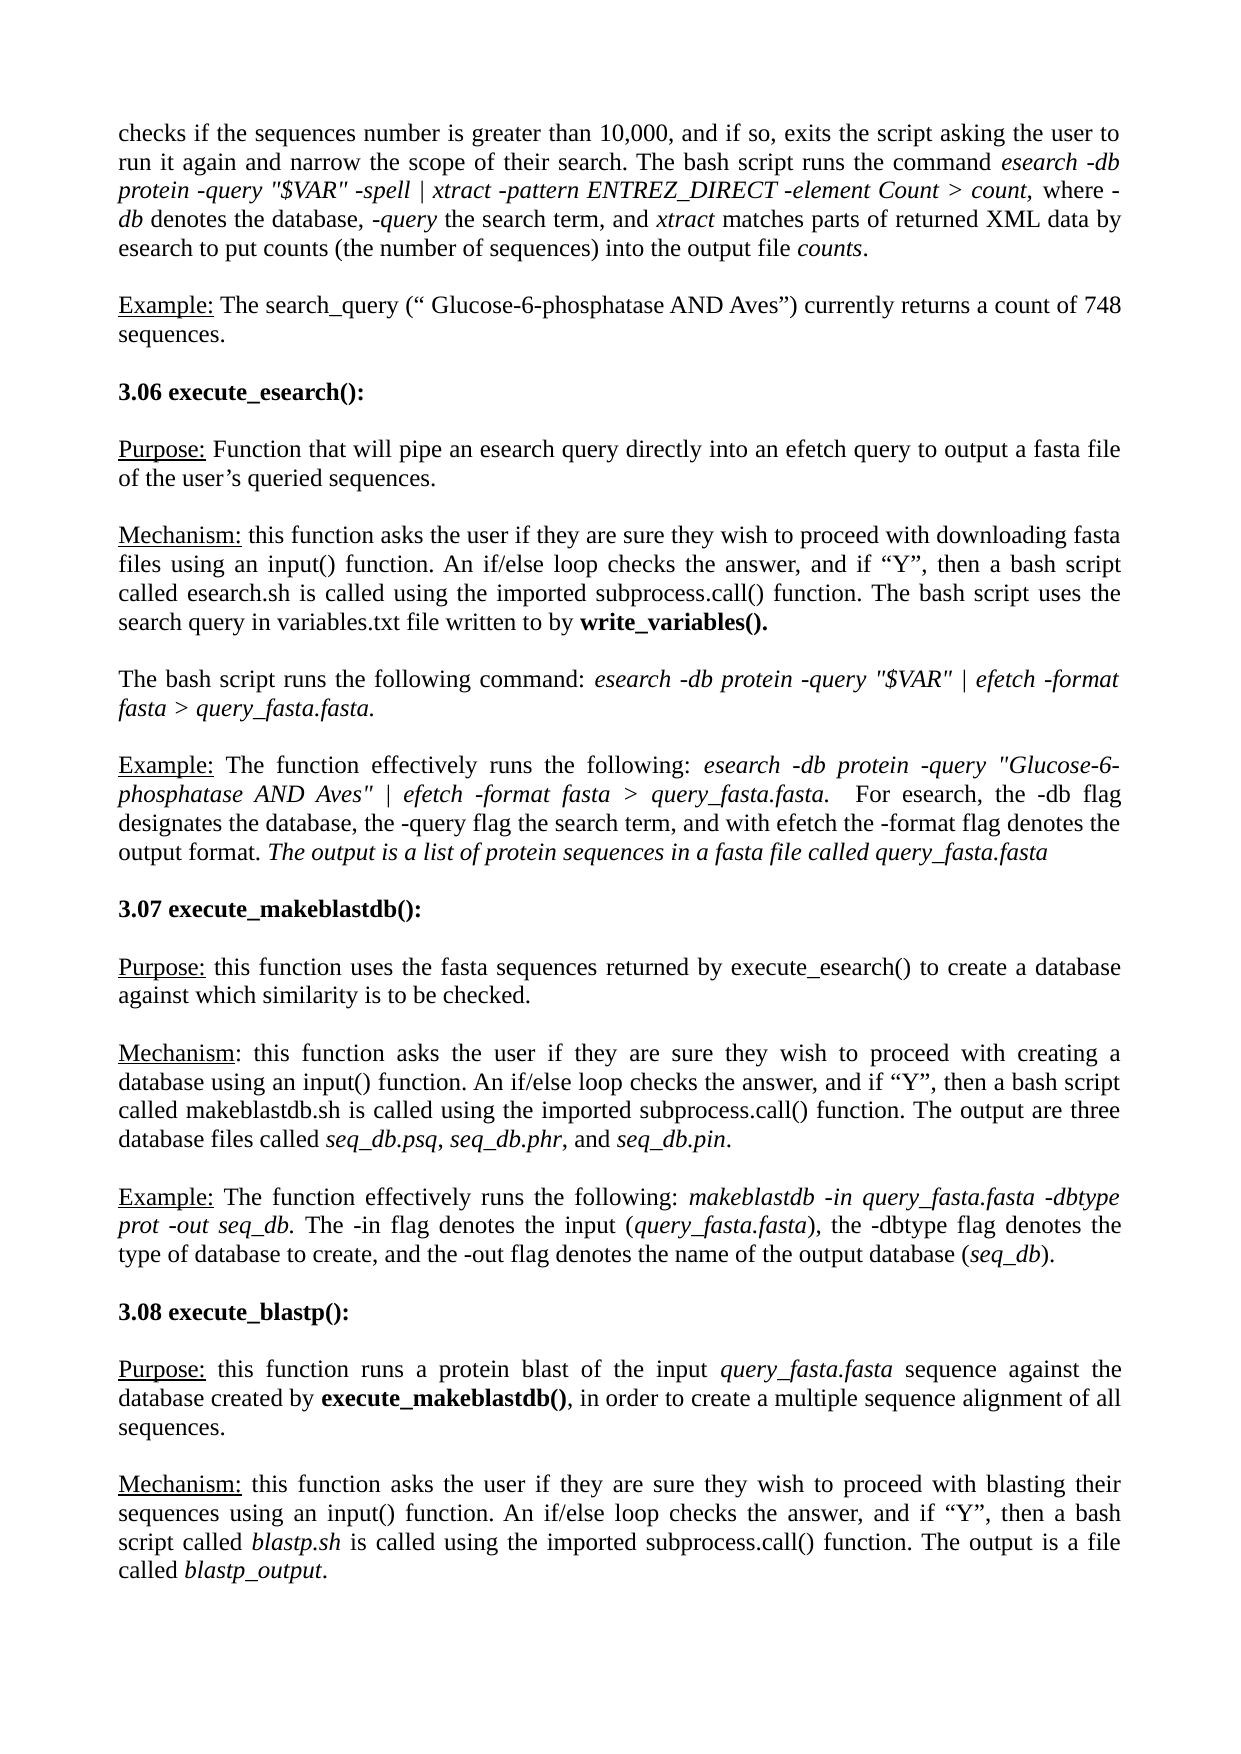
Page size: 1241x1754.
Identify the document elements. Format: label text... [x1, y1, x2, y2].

text Mechanism: this function asks the user if they are sure they wish to proceed with creating a database using an input() function. An if/else loop checks the answer, and if “Y”, then a bash script called makeblastdb.sh is called using the imported subprocess.call() function. The output are three database files called seq_db.psq, seq_db.phr, and seq_db.pin. [118, 1038, 1122, 1153]
text Example: The function effectively runs the following: makeblastdb -in query_fasta.fasta -dbtype prot -out seq_db. The -in flag denotes the input (query_fasta.fasta), the -dbtype flag denotes the type of database to create, and the -out flag denotes the name of the output database (seq_db). [118, 1182, 1122, 1268]
text Purpose: this function runs a protein blast of the input query_fasta.fasta sequence against the database created by execute_makeblastdb(), in order to create a multiple sequence alignment of all sequences. [118, 1354, 1122, 1441]
text Mechanism: this function asks the user if they are sure they wish to proceed with downloading fasta files using an input() function. An if/else loop checks the answer, and if “Y”, then a bash script called esearch.sh is called using the imported subprocess.call() function. The bash script uses the search query in variables.txt file written to by write_variables(). [118, 521, 1122, 636]
text 3.08 execute_blastp(): [118, 1297, 1122, 1326]
text Purpose: Function that will pipe an esearch query directly into an efetch query to output a fasta file of the user’s queried sequences. [118, 434, 1122, 492]
text Purpose: this function uses the fasta sequences returned by execute_esearch() to create a database against which similarity is to be checked. [118, 952, 1122, 1009]
text 3.06 execute_esearch(): [118, 377, 1122, 406]
text Example: The search_query (“ Glucose-6-phosphatase AND Aves”) currently returns a count of 748 sequences. [118, 291, 1122, 348]
text Example: The function effectively runs the following: esearch -db protein -query "Glucose-6-phosphatase AND Aves" | efetch -format fasta > query_fasta.fasta. For esearch, the -db flag designates the database, the -query flag the search term, and with efetch the -format flag denotes the output format. The output is a list of protein sequences in a fasta file called query_fasta.fasta [118, 751, 1122, 866]
text checks if the sequences number is greater than 10,000, and if so, exits the script asking the user to run it again and narrow the scope of their search. The bash script runs the command esearch -db protein -query "$VAR" -spell | xtract -pattern ENTREZ_DIRECT -element Count > count, where -db denotes the database, -query the search term, and xtract matches parts of returned XML data by esearch to put counts (the number of sequences) into the output file counts. [118, 118, 1122, 262]
text 3.07 execute_makeblastdb(): [118, 894, 1122, 923]
text The bash script runs the following command: esearch -db protein -query "$VAR" | efetch -format fasta > query_fasta.fasta. [118, 664, 1122, 722]
text Mechanism: this function asks the user if they are sure they wish to proceed with blasting their sequences using an input() function. An if/else loop checks the answer, and if “Y”, then a bash script called blastp.sh is called using the imported subprocess.call() function. The output is a file called blastp_output. [118, 1469, 1122, 1584]
